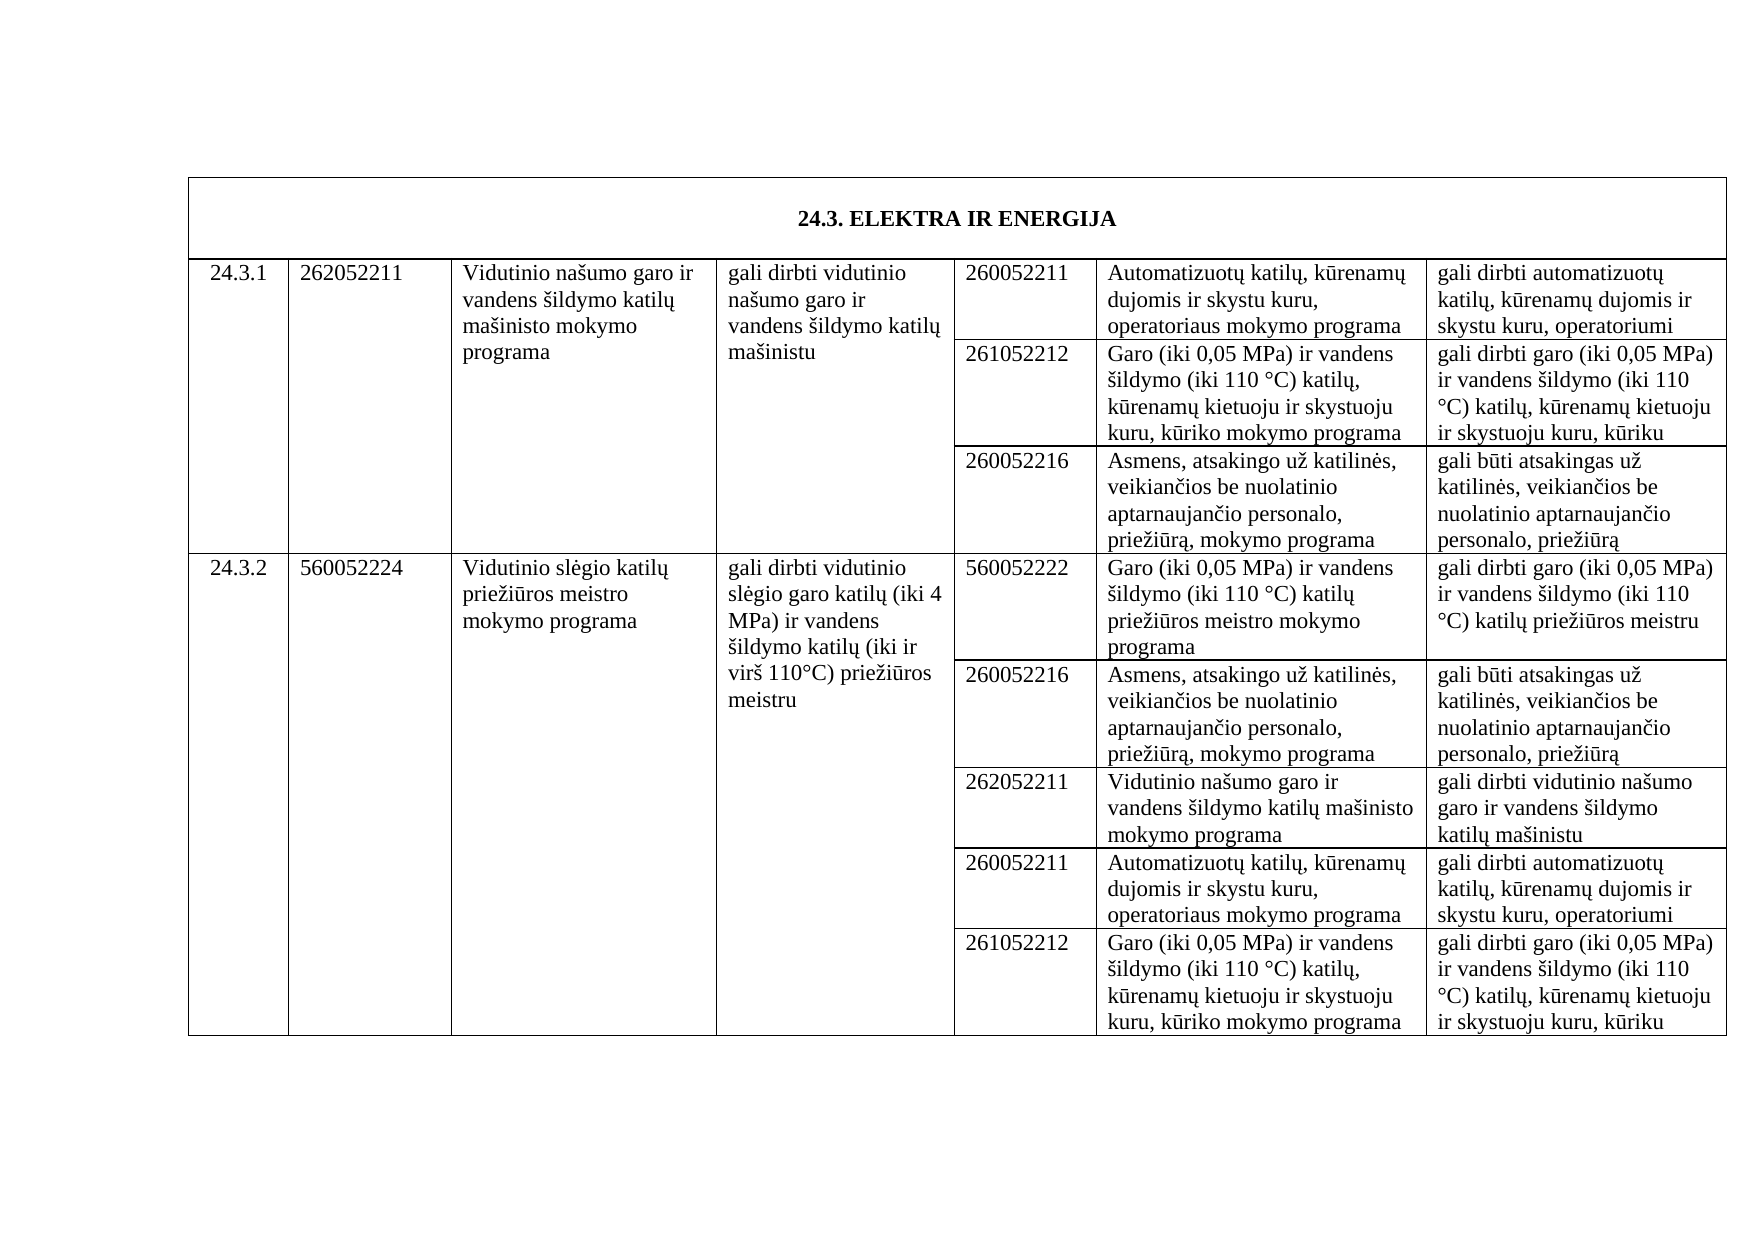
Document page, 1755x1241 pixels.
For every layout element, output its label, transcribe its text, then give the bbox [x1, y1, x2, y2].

table_cell 24.3. ELEKTRA IR ENERGIJA [189, 178, 1726, 258]
table_cell 24.3.2 [189, 554, 288, 1034]
table_cell gali dirbti vidutinio slėgio garo katilų (iki 4 MPa) ir vandens šildymo katilų (iki ir virš 110°C) priežiūros meistru [717, 554, 954, 1034]
table_cell Vidutinio našumo garo ir vandens šildymo katilų mašinisto mokymo programa [1097, 768, 1426, 847]
table_cell 24.3.1 [189, 260, 288, 552]
table_cell 260052211 [955, 260, 1096, 338]
table_cell gali būti atsakingas už katilinės, veikiančios be nuolatinio aptarnaujančio personalo, priežiūrą [1427, 447, 1726, 552]
table_cell gali dirbti garo (iki 0,05 MPa) ir vandens šildymo (iki 110 °C) katilų, kūrenamų kietuoju ir skystuoju kuru, kūriku [1427, 929, 1726, 1034]
table_cell Garo (iki 0,05 MPa) ir vandens šildymo (iki 110 °C) katilų, kūrenamų kietuoju ir skystuoju kuru, kūriko mokymo programa [1097, 340, 1426, 445]
table_cell 560052224 [289, 554, 451, 1034]
table_cell gali dirbti automatizuotų katilų, kūrenamų dujomis ir skystu kuru, operatoriumi [1427, 260, 1726, 338]
table_cell Asmens, atsakingo už katilinės, veikiančios be nuolatinio aptarnaujančio personalo, priežiūrą, mokymo programa [1097, 447, 1426, 552]
table_cell Garo (iki 0,05 MPa) ir vandens šildymo (iki 110 °C) katilų, kūrenamų kietuoju ir skystuoju kuru, kūriko mokymo programa [1097, 929, 1426, 1034]
table_cell gali būti atsakingas už katilinės, veikiančios be nuolatinio aptarnaujančio personalo, priežiūrą [1427, 661, 1726, 766]
table_cell 260052211 [955, 849, 1096, 928]
table_cell gali dirbti garo (iki 0,05 MPa) ir vandens šildymo (iki 110 °C) katilų priežiūros meistru [1427, 554, 1726, 659]
table_cell gali dirbti vidutinio našumo garo ir vandens šildymo katilų mašinistu [717, 260, 954, 552]
table_cell Automatizuotų katilų, kūrenamų dujomis ir skystu kuru, operatoriaus mokymo programa [1097, 260, 1426, 338]
table_cell gali dirbti vidutinio našumo garo ir vandens šildymo katilų mašinistu [1427, 768, 1726, 847]
table_cell gali dirbti garo (iki 0,05 MPa) ir vandens šildymo (iki 110 °C) katilų, kūrenamų kietuoju ir skystuoju kuru, kūriku [1427, 340, 1726, 445]
table_cell Garo (iki 0,05 MPa) ir vandens šildymo (iki 110 °C) katilų priežiūros meistro mokymo programa [1097, 554, 1426, 659]
table_cell Vidutinio našumo garo ir vandens šildymo katilų mašinisto mokymo programa [452, 260, 716, 552]
table_cell 262052211 [289, 260, 451, 552]
table_cell 261052212 [955, 929, 1096, 1034]
table_cell gali dirbti automatizuotų katilų, kūrenamų dujomis ir skystu kuru, operatoriumi [1427, 849, 1726, 928]
table_cell 261052212 [955, 340, 1096, 445]
table_cell 260052216 [955, 661, 1096, 766]
table_cell Automatizuotų katilų, kūrenamų dujomis ir skystu kuru, operatoriaus mokymo programa [1097, 849, 1426, 928]
table_cell Asmens, atsakingo už katilinės, veikiančios be nuolatinio aptarnaujančio personalo, priežiūrą, mokymo programa [1097, 661, 1426, 766]
table_cell 560052222 [955, 554, 1096, 659]
table_cell 262052211 [955, 768, 1096, 847]
table_cell 260052216 [955, 447, 1096, 552]
table_cell Vidutinio slėgio katilų priežiūros meistro mokymo programa [452, 554, 716, 1034]
